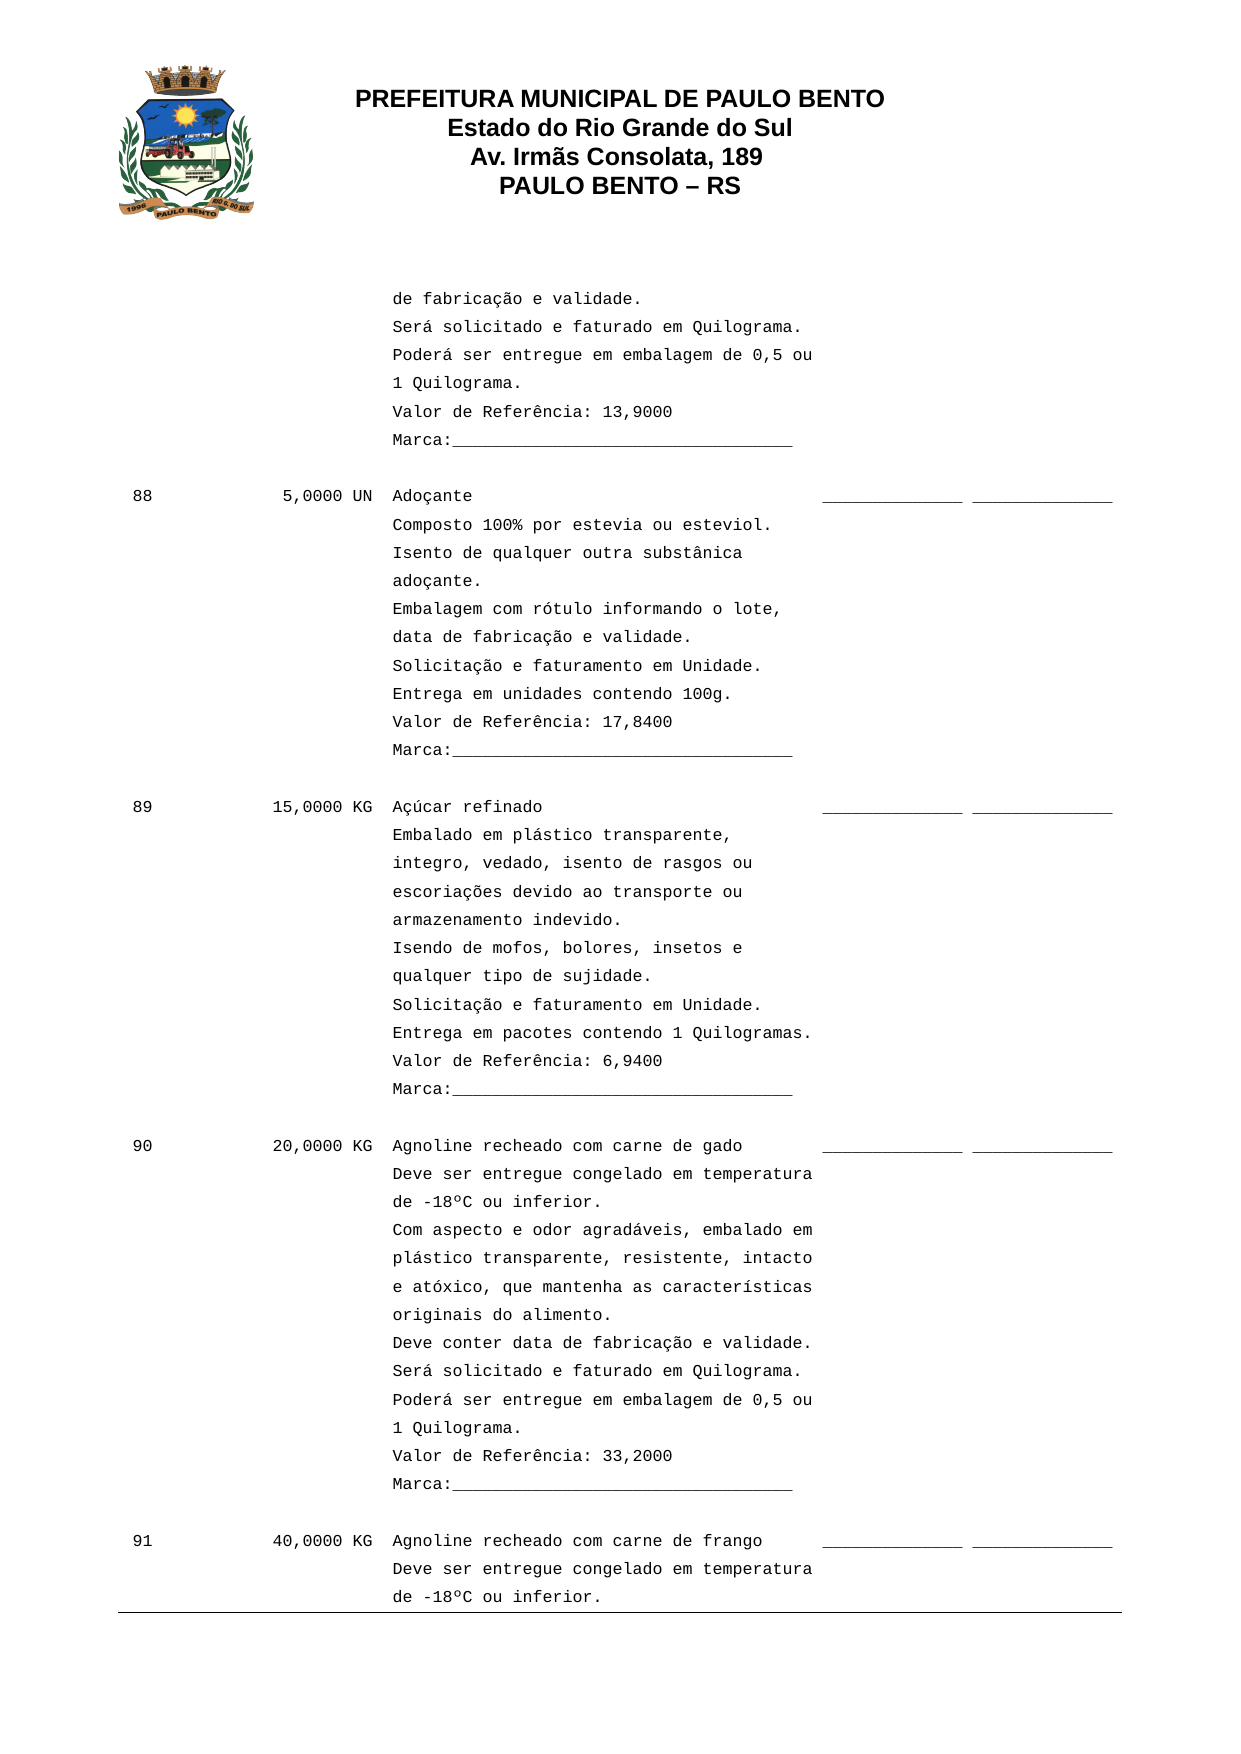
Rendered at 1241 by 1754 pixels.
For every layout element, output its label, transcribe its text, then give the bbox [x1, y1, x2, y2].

picture [118, 65, 254, 220]
text de fabricação e validade. Será solicitado e faturado em Quilograma. Poderá ser entregue em embalagem de 0,5 ou 1 Quilograma. Valor de Referência: 13,9000 Marca:__________________________________ 88 5,0000 UN Adoçante ______________ ______________ Composto 100% por estevia ou esteviol. Isento de qualquer outra substânica adoçante. Embalagem com rótulo informando o lote, data de fabricação e validade. Solicitação e faturamento em Unidade. Entrega em unidades contendo 100g. Valor de Referência: 17,8400 Marca:__________________________________ 89 15,0000 KG Açúcar refinado ______________ ______________ Embalado em plástico transparente, integro, vedado, isento de rasgos ou escoriações devido ao transporte ou armazenamento indevido. Isendo de mofos, bolores, insetos e qualquer tipo de sujidade. Solicitação e faturamento em Unidade. Entrega em pacotes contendo 1 Quilogramas. Valor de Referência: 6,9400 Marca:__________________________________ 90 20,0000 KG Agnoline recheado com carne de gado ______________ ______________ Deve ser entregue congelado em temperatura de -18ºC ou inferior. Com aspecto e odor agradáveis, embalado em plástico transparente, resistente, intacto e atóxico, que mantenha as características originais do alimento. Deve conter data de fabricação e validade. Será solicitado e faturado em Quilograma. Poderá ser entregue em embalagem de 0,5 ou 1 Quilograma. Valor de Referência: 33,2000 Marca:__________________________________ 91 40,0000 KG Agnoline recheado com carne de frango ______________ ______________ Deve ser entregue congelado em temperatura de -18ºC ou inferior. [118, 286, 1122, 1612]
